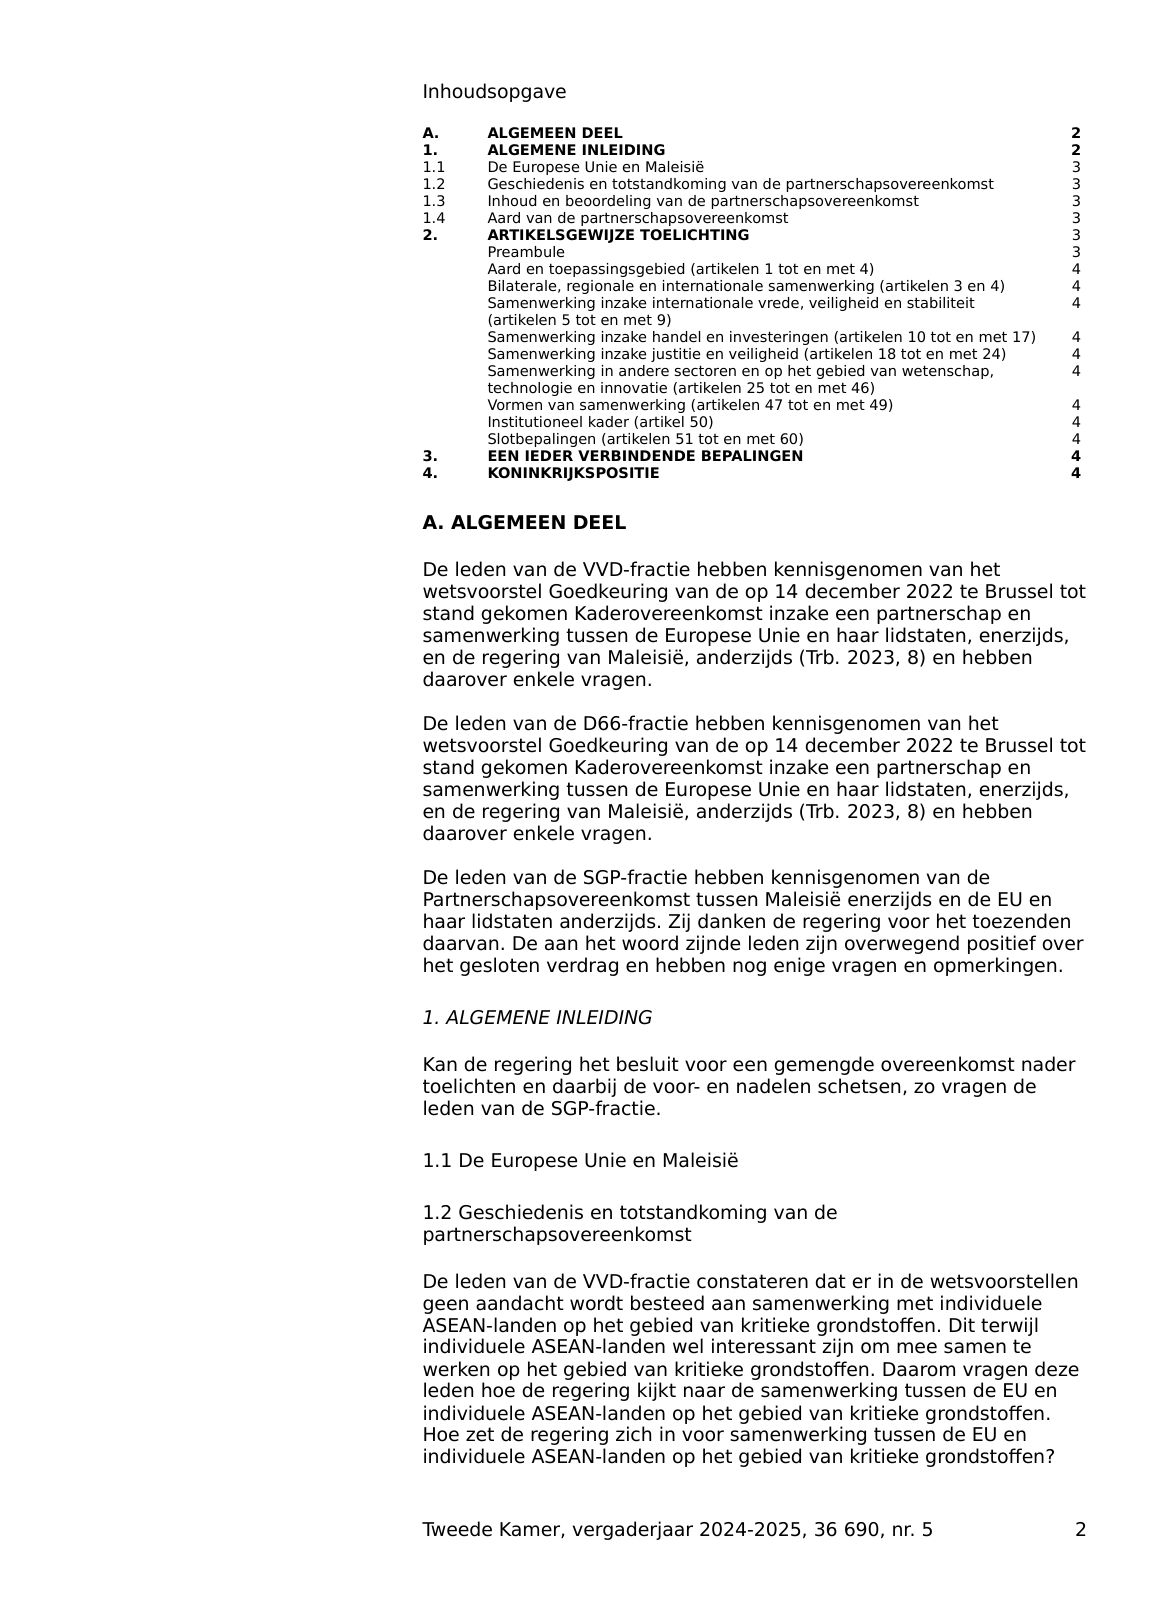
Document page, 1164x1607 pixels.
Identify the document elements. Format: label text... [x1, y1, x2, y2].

table_cell De Europese Unie en Maleisië [481, 159, 1045, 176]
table_cell 4 [1045, 431, 1087, 448]
table_cell Slotbepalingen (artikelen 51 tot en met 60) [481, 431, 1045, 448]
table_cell Samenwerking in andere sectoren en op het gebied van wetenschap, technologie en innovatie (artikelen 25 tot en met 46) [481, 363, 1045, 397]
table_cell 4. [422, 465, 481, 482]
table_cell [422, 329, 481, 346]
text De leden van de VVD-fractie hebben kennisgenomen van het wetsvoorstel Goedkeuring van de op 14 december 2022 te Brussel tot stand gekomen Kaderovereenkomst inzake een partnerschap en samenwerking tussen de Europese Unie en haar lidstaten, enerzijds, en de regering van Maleisië, anderzijds (Trb. 2023, 8) en hebben daarover enkele vragen. [422, 559, 1087, 691]
table_cell 3 [1045, 193, 1087, 210]
table_cell [422, 346, 481, 363]
subtitle 1.2 Geschiedenis en totstandkoming van de partnerschapsovereenkomst [422, 1202, 1087, 1246]
table_cell 4 [1045, 448, 1087, 465]
table_cell 4 [1045, 295, 1087, 329]
table_cell 4 [1045, 397, 1087, 414]
table_cell Preambule [481, 244, 1045, 261]
table_cell Institutioneel kader (artikel 50) [481, 414, 1045, 431]
table_cell 1.2 [422, 176, 481, 193]
subtitle A. ALGEMEEN DEEL [422, 512, 1087, 534]
table_cell 1. [422, 142, 481, 159]
table_cell Aard en toepassingsgebied (artikelen 1 tot en met 4) [481, 261, 1045, 278]
table_cell 3 [1045, 210, 1087, 227]
table_cell Samenwerking inzake internationale vrede, veiligheid en stabiliteit (artikelen 5 tot en met 9) [481, 295, 1045, 329]
table_cell 2 [1045, 142, 1087, 159]
subtitle 1.1 De Europese Unie en Maleisië [422, 1149, 1087, 1172]
table_cell 4 [1045, 465, 1087, 482]
table_cell 4 [1045, 278, 1087, 295]
table_cell 1.4 [422, 210, 481, 227]
table_cell 4 [1045, 329, 1087, 346]
table_cell 2. [422, 227, 481, 244]
table_header 2 [1045, 125, 1087, 142]
table_cell Samenwerking inzake handel en investeringen (artikelen 10 tot en met 17) [481, 329, 1045, 346]
table_cell 3 [1045, 244, 1087, 261]
table_header A. [422, 125, 481, 142]
table_cell [422, 363, 481, 397]
table_cell 4 [1045, 414, 1087, 431]
table_cell Aard van de partnerschapsovereenkomst [481, 210, 1045, 227]
table_cell KONINKRIJKSPOSITIE [481, 465, 1045, 482]
table_cell 1.3 [422, 193, 481, 210]
table_cell ALGEMENE INLEIDING [481, 142, 1045, 159]
table_cell 3 [1045, 159, 1087, 176]
table_cell 1.1 [422, 159, 481, 176]
table_cell 4 [1045, 363, 1087, 397]
subtitle 1. ALGEMENE INLEIDING [422, 1007, 1087, 1029]
table_cell [422, 244, 481, 261]
text Kan de regering het besluit voor een gemengde overeenkomst nader toelichten en daarbij de voor- en nadelen schetsen, zo vragen de leden van de SGP-fractie. [422, 1054, 1087, 1119]
table_cell [422, 397, 481, 414]
table_cell [422, 278, 481, 295]
text De leden van de VVD-fractie constateren dat er in de wetsvoorstellen geen aandacht wordt besteed aan samenwerking met individuele ASEAN-landen op het gebied van kritieke grondstoffen. Dit terwijl individuele ASEAN-landen wel interessant zijn om mee samen te werken op het gebied van kritieke grondstoffen. Daarom vragen deze leden hoe de regering kijkt naar de samenwerking tussen de EU en individuele ASEAN-landen op het gebied van kritieke grondstoffen. Hoe zet de regering zich in voor samenwerking tussen de EU en individuele ASEAN-landen op het gebied van kritieke grondstoffen? [422, 1271, 1087, 1468]
table_cell 3 [1045, 176, 1087, 193]
text De leden van de SGP-fractie hebben kennisgenomen van de Partnerschapsovereenkomst tussen Maleisië enerzijds en de EU en haar lidstaten anderzijds. Zij danken de regering voor het toezenden daarvan. De aan het woord zijnde leden zijn overwegend positief over het gesloten verdrag en hebben nog enige vragen en opmerkingen. [422, 867, 1087, 977]
table_cell 3. [422, 448, 481, 465]
table_cell 4 [1045, 346, 1087, 363]
table_cell 4 [1045, 261, 1087, 278]
table_cell [422, 414, 481, 431]
table_cell Inhoud en beoordeling van de partnerschapsovereenkomst [481, 193, 1045, 210]
table_cell [422, 261, 481, 278]
table_cell [422, 431, 481, 448]
table_header ALGEMEEN DEEL [481, 125, 1045, 142]
table_cell EEN IEDER VERBINDENDE BEPALINGEN [481, 448, 1045, 465]
table_cell ARTIKELSGEWIJZE TOELICHTING [481, 227, 1045, 244]
subtitle Inhoudsopgave [422, 81, 1087, 103]
table_cell Bilaterale, regionale en internationale samenwerking (artikelen 3 en 4) [481, 278, 1045, 295]
table_cell 3 [1045, 227, 1087, 244]
text De leden van de D66-fractie hebben kennisgenomen van het wetsvoorstel Goedkeuring van de op 14 december 2022 te Brussel tot stand gekomen Kaderovereenkomst inzake een partnerschap en samenwerking tussen de Europese Unie en haar lidstaten, enerzijds, en de regering van Maleisië, anderzijds (Trb. 2023, 8) en hebben daarover enkele vragen. [422, 713, 1087, 844]
table_cell Samenwerking inzake justitie en veiligheid (artikelen 18 tot en met 24) [481, 346, 1045, 363]
table_cell Geschiedenis en totstandkoming van de partnerschapsovereenkomst [481, 176, 1045, 193]
table_cell Vormen van samenwerking (artikelen 47 tot en met 49) [481, 397, 1045, 414]
table_cell [422, 295, 481, 329]
